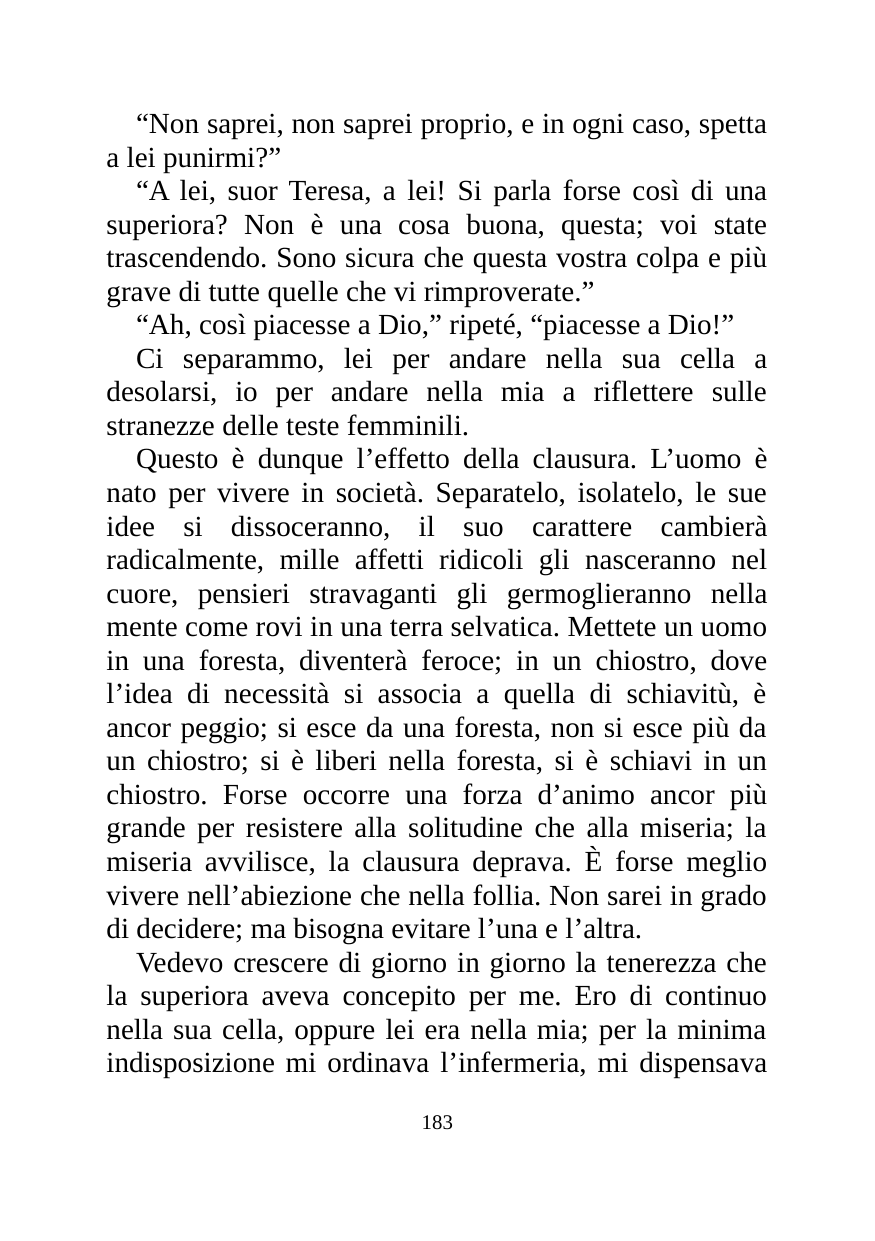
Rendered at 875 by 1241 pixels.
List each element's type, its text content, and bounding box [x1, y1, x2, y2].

text Questo è dunque l’effetto della clausura. L’uomo è nato per vivere in società. Separatelo, isolatelo, le sue idee si dissoceranno, il suo carattere cambierà radicalmente, mille affetti ridicoli gli nasceranno nel cuore, pensieri stravaganti gli germoglieranno nella mente come rovi in una terra selvatica. Mettete un uomo in una foresta, diventerà feroce; in un chiostro, dove l’idea di necessità si associa a quella di schiavitù, è ancor peggio; si esce da una foresta, non si esce più da un chiostro; si è liberi nella foresta, si è schiavi in un chiostro. Forse occorre una forza d’animo ancor più grande per resistere alla solitudine che alla miseria; la miseria avvilisce, la clausura deprava. È forse meglio vivere nell’abiezione che nella follia. Non sarei in grado di decidere; ma bisogna evitare l’una e l’altra. [106, 442, 768, 945]
text “Ah, così piacesse a Dio,” ripeté, “piacesse a Dio!” [106, 307, 768, 341]
text Vedevo crescere di giorno in giorno la tenerezza che la superiora aveva concepito per me. Ero di continuo nella sua cella, oppure lei era nella mia; per la minima indisposizione mi ordinava l’infermeria, mi dispensava [106, 945, 768, 1079]
text “A lei, suor Teresa, a lei! Si parla forse così di una superiora? Non è una cosa buona, questa; voi state trascendendo. Sono sicura che questa vostra colpa e più grave di tutte quelle che vi rimproverate.” [106, 173, 768, 307]
text Ci separammo, lei per andare nella sua cella a desolarsi, io per andare nella mia a riflettere sulle stranezze delle teste femminili. [106, 341, 768, 442]
text “Non saprei, non saprei proprio, e in ogni caso, spetta a lei punirmi?” [106, 106, 768, 173]
